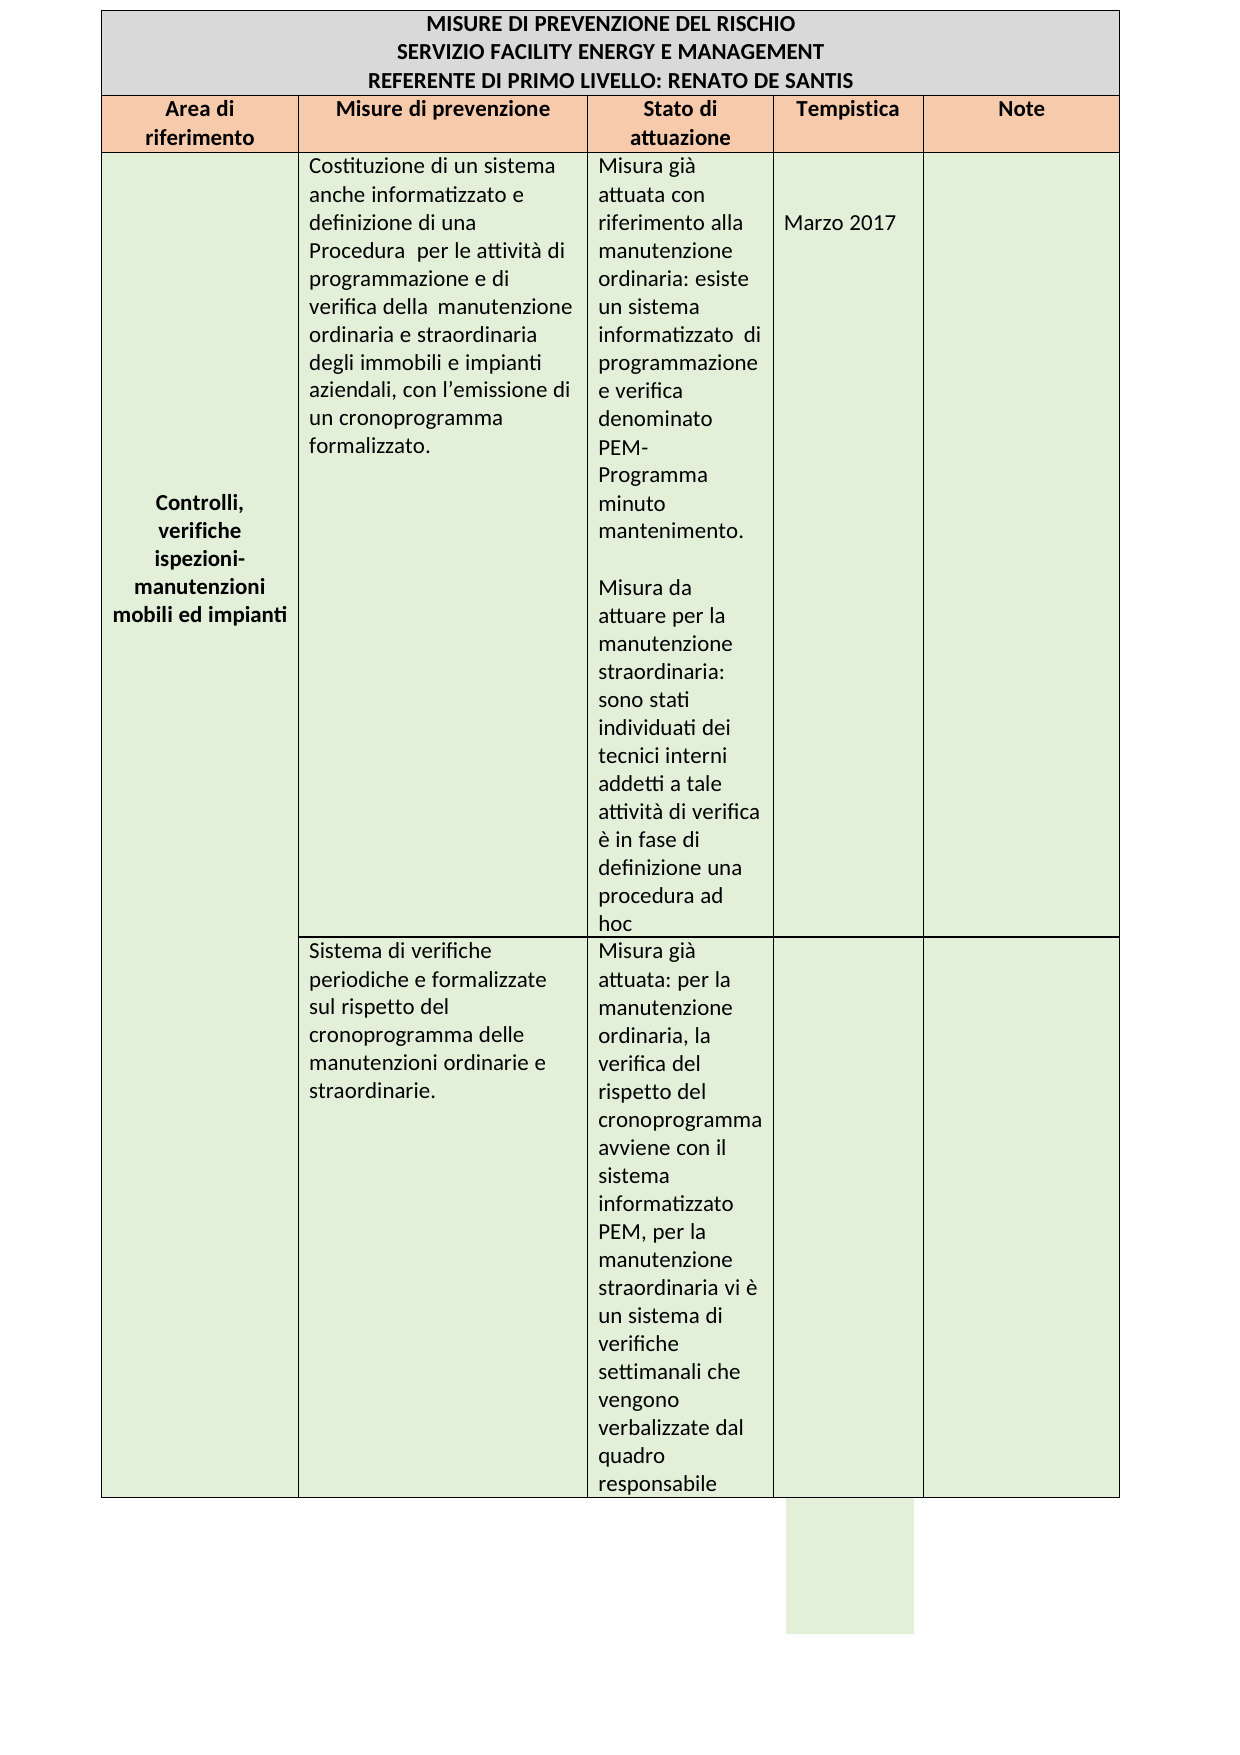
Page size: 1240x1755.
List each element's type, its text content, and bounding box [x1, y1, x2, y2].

table_cell [924, 938, 1119, 1497]
table_cell [774, 938, 923, 1497]
table_cell Area di riferimento [102, 96, 298, 152]
table_header MISURE DI PREVENZIONE DEL RISCHIO SERVIZIO FACILITY ENERGY E MANAGEMENT REFERENTE DI PRIMO LIVELLO: RENATO DE SANTIS [102, 11, 1119, 95]
table_cell Controlli, verifiche ispezioni- manutenzioni mobili ed impianti [102, 153, 298, 1497]
table_cell Note [924, 96, 1119, 152]
table_cell Sistema di verifiche periodiche e formalizzate sul rispetto del cronoprogramma delle manutenzioni ordinarie e straordinarie. [299, 938, 587, 1497]
table_cell Costituzione di un sistema anche informatizzato e definizione di una Procedura per le attività di programmazione e di verifica della manutenzione ordinaria e straordinaria degli immobili e impianti aziendali, con l’emissione di un cronoprogramma formalizzato. [299, 153, 587, 936]
table_cell Marzo 2017 [774, 153, 923, 936]
table_cell [924, 153, 1119, 936]
table_cell Tempistica [774, 96, 923, 152]
table_cell Misura già attuata: per la manutenzione ordinaria, la verifica del rispetto del cronoprogramma avviene con il sistema informatizzato PEM, per la manutenzione straordinaria vi è un sistema di verifiche settimanali che vengono verbalizzate dal quadro responsabile [588, 938, 773, 1497]
table_cell Misure di prevenzione [299, 96, 587, 152]
table_cell Misura già attuata con riferimento alla manutenzione ordinaria: esiste un sistema informatizzato di programmazione e verifica denominato PEM- Programma minuto mantenimento. Misura da attuare per la manutenzione straordinaria: sono stati individuati dei tecnici interni addetti a tale attività di verifica è in fase di definizione una procedura ad hoc [588, 153, 773, 936]
table_cell Stato di attuazione [588, 96, 773, 152]
